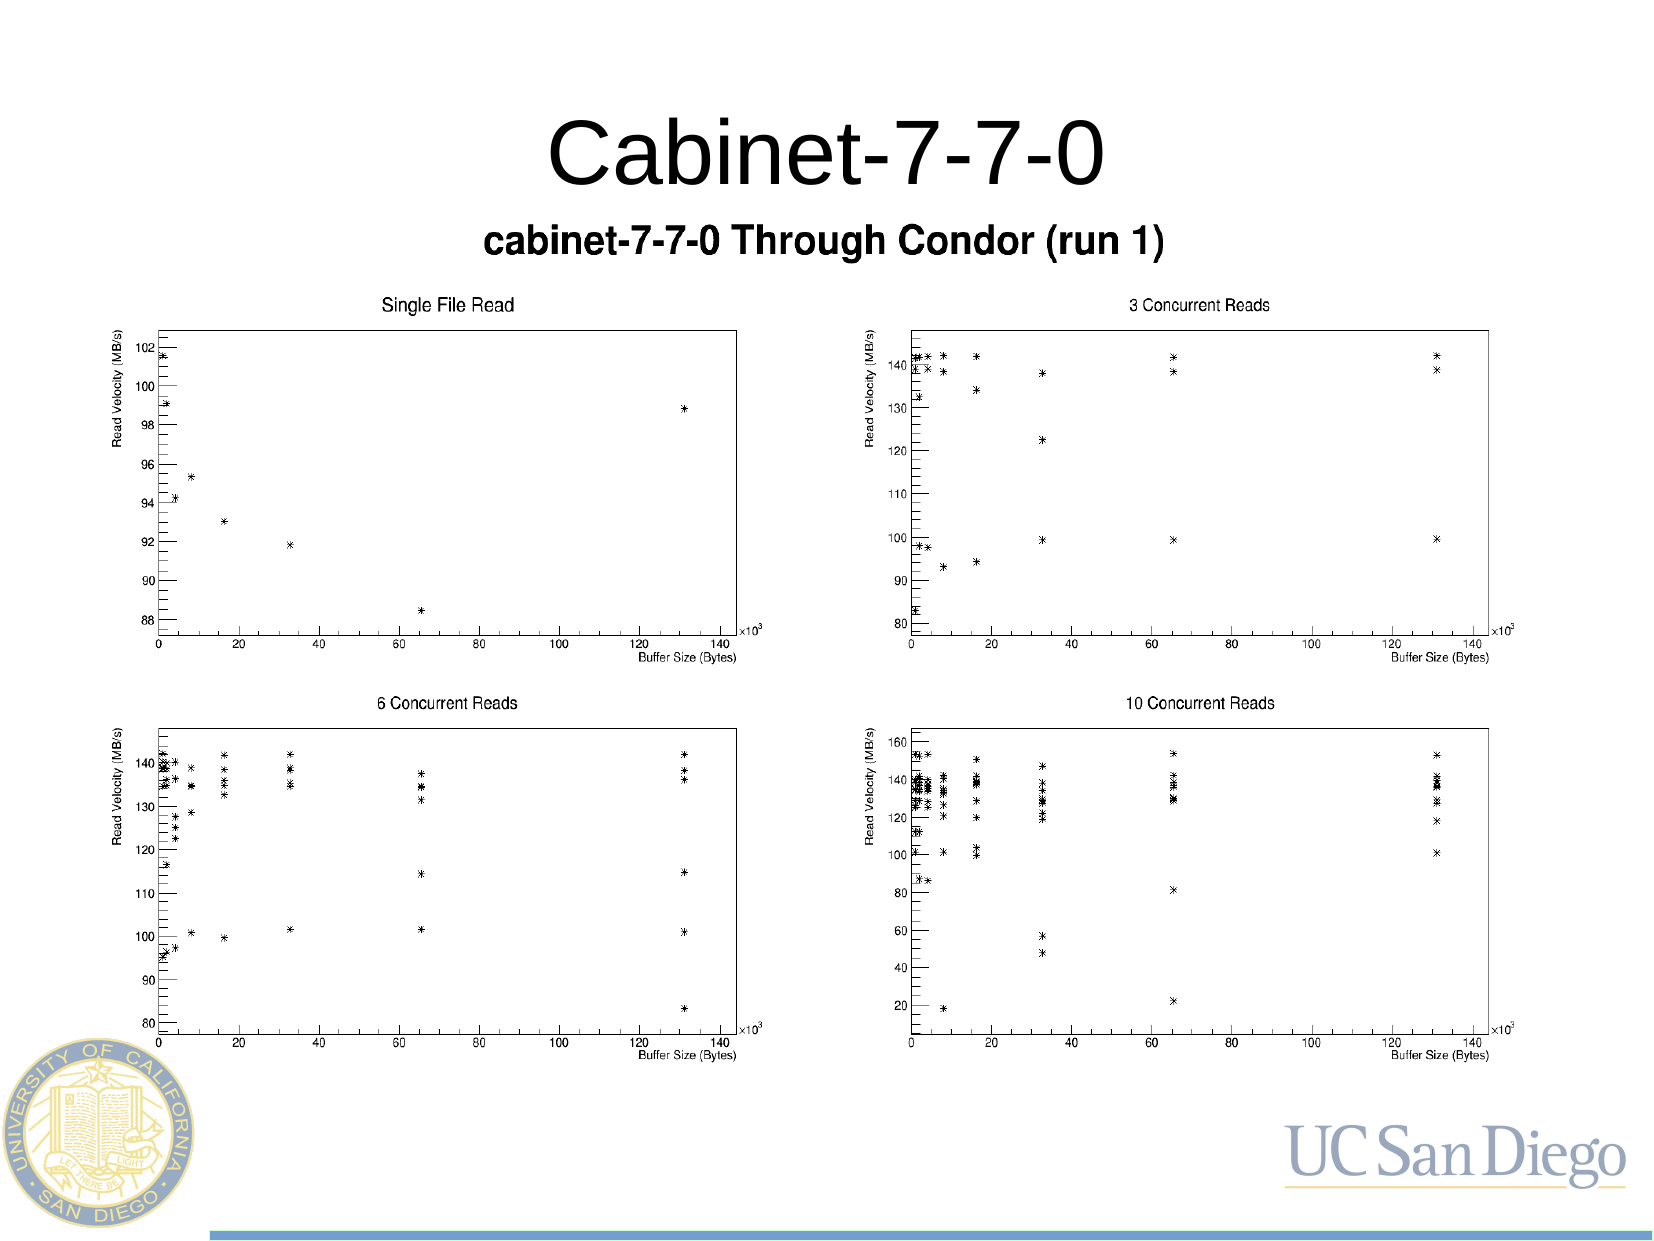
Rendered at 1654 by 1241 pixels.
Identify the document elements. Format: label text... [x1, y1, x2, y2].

text_box [209, 1230, 1653, 1241]
title Cabinet-7-7-0 [82, 49, 1571, 257]
picture [0, 195, 1576, 1231]
picture [1253, 1089, 1653, 1230]
